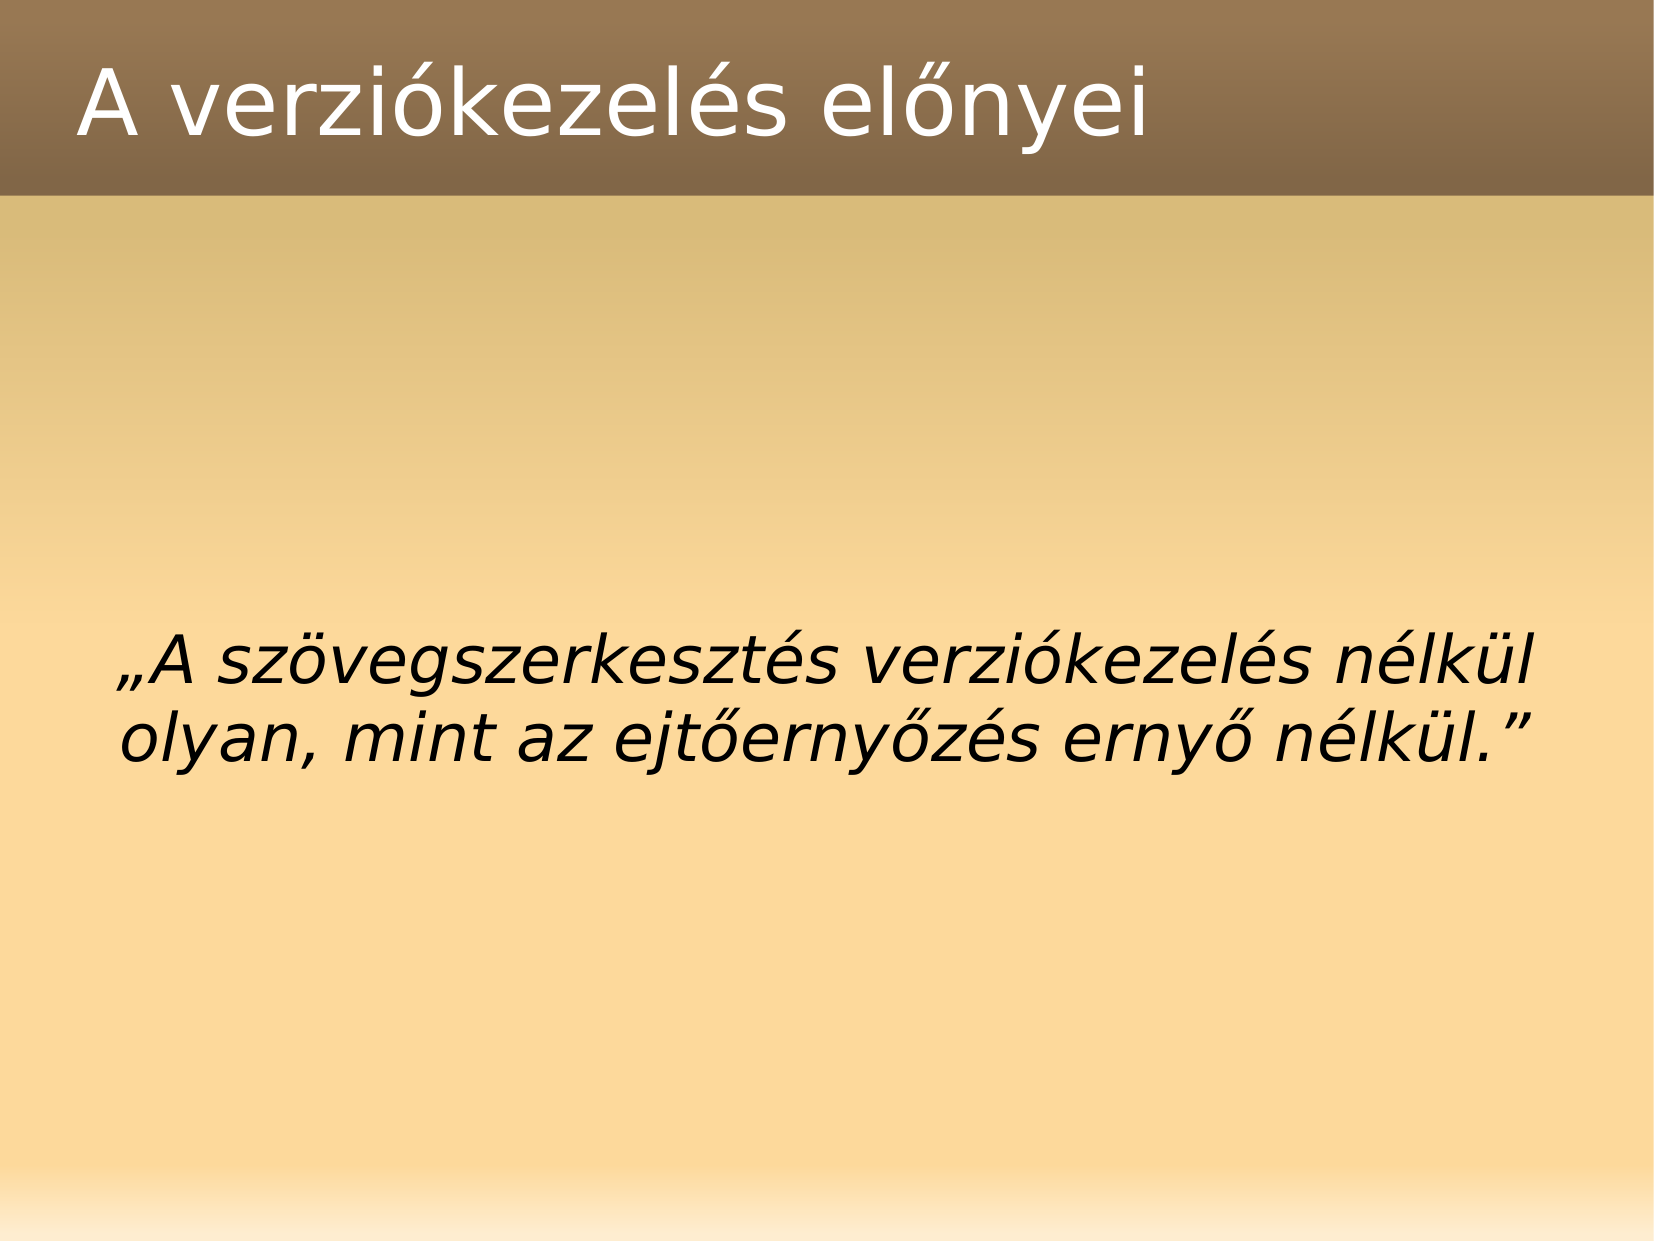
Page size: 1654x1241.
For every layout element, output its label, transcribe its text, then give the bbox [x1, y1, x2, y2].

title A verziókezelés előnyei [76, 0, 1565, 208]
picture [0, 0, 1654, 1241]
subtitle „A szövegszerkesztés verziókezelés nélkül olyan, mint az ejtőernyőzés ernyő nélkül.” [82, 297, 1571, 1102]
